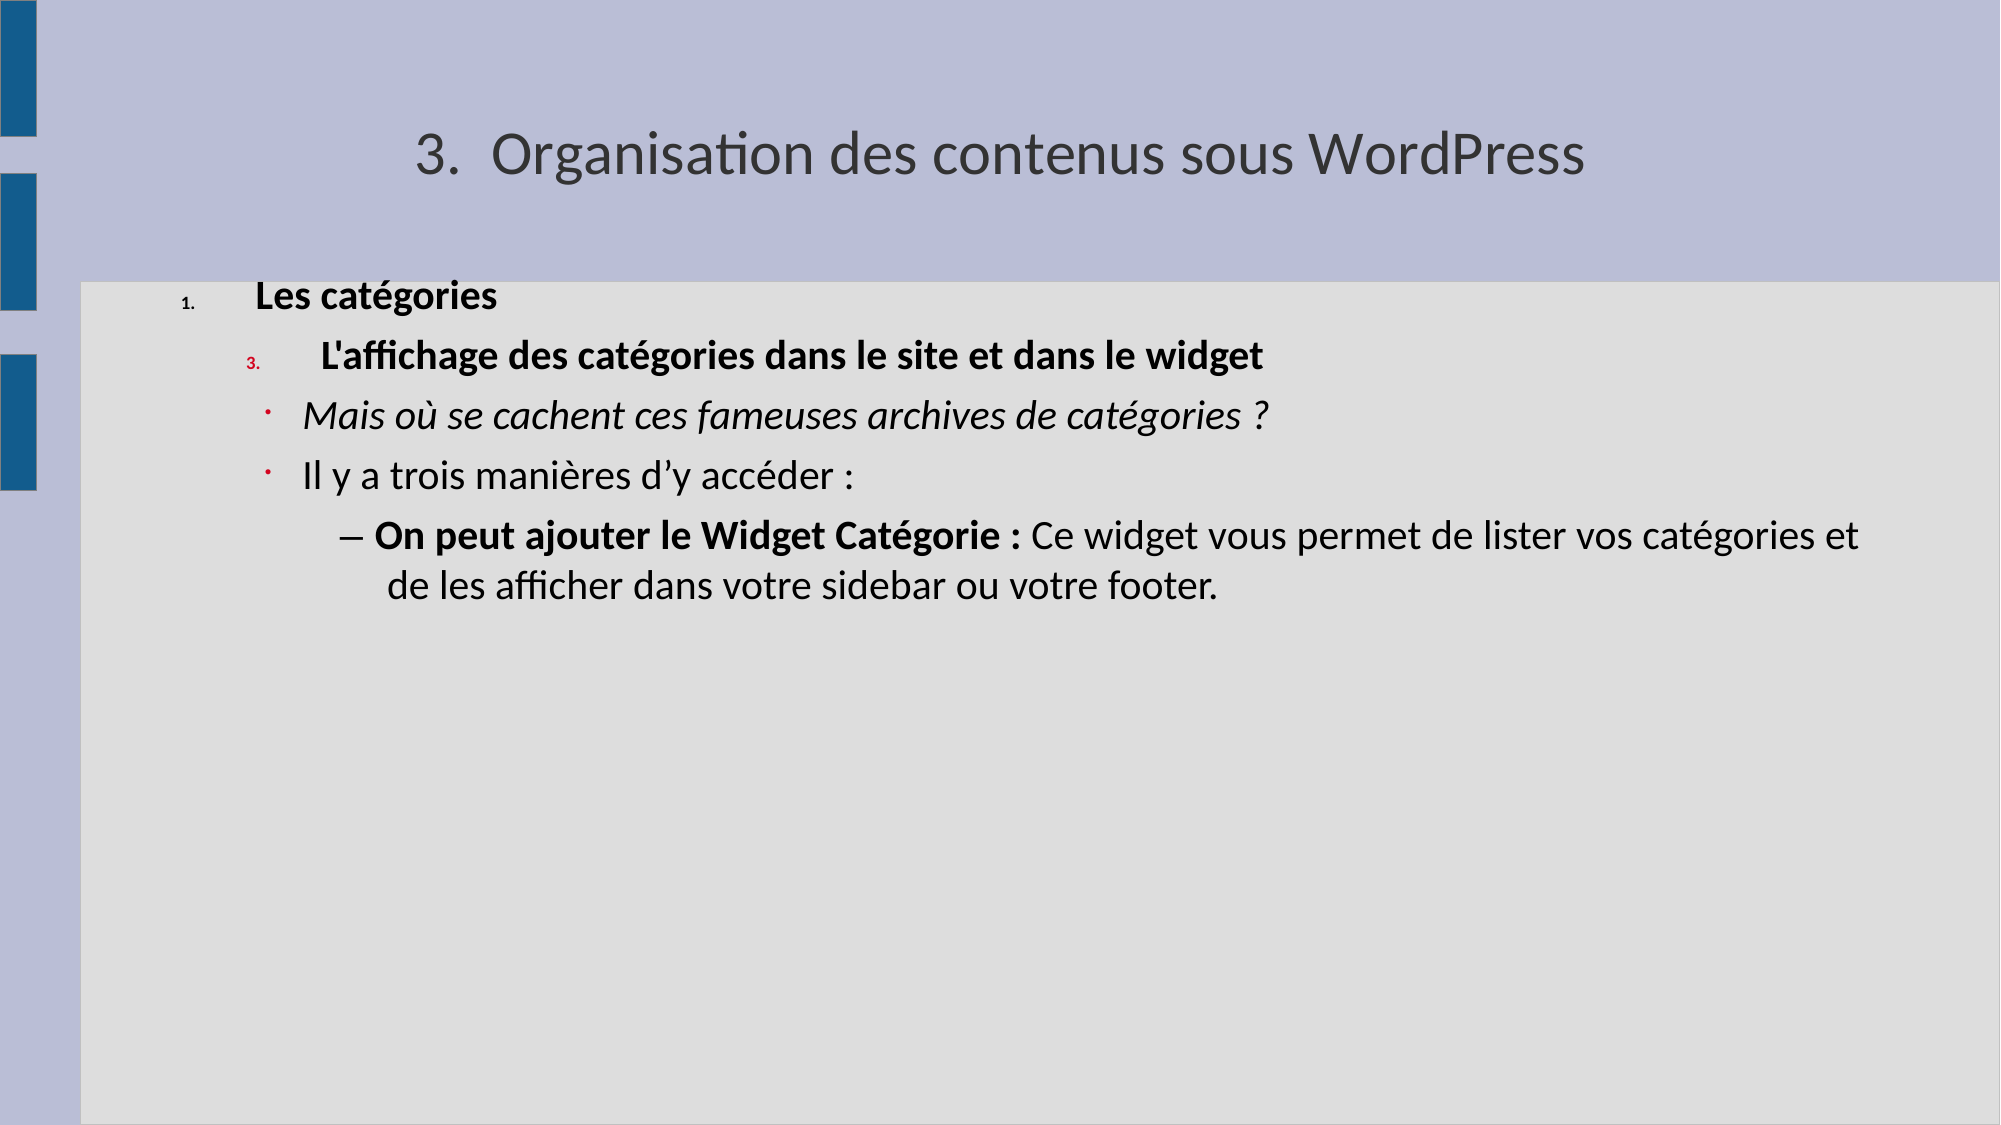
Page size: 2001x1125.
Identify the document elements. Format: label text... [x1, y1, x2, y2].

text_box Les catégories L'affichage des catégories dans le site et dans le widget Mais où se cachent ces fameuses archives de catégories ? Il y a trois manières d’y accéder : – On peut ajouter le Widget Catégorie : Ce widget vous permet de lister vos catégories et de les afficher dans votre sidebar ou votre footer. [178, 255, 1864, 608]
title 3. Organisation des contenus sous WordPress [405, 109, 1595, 255]
